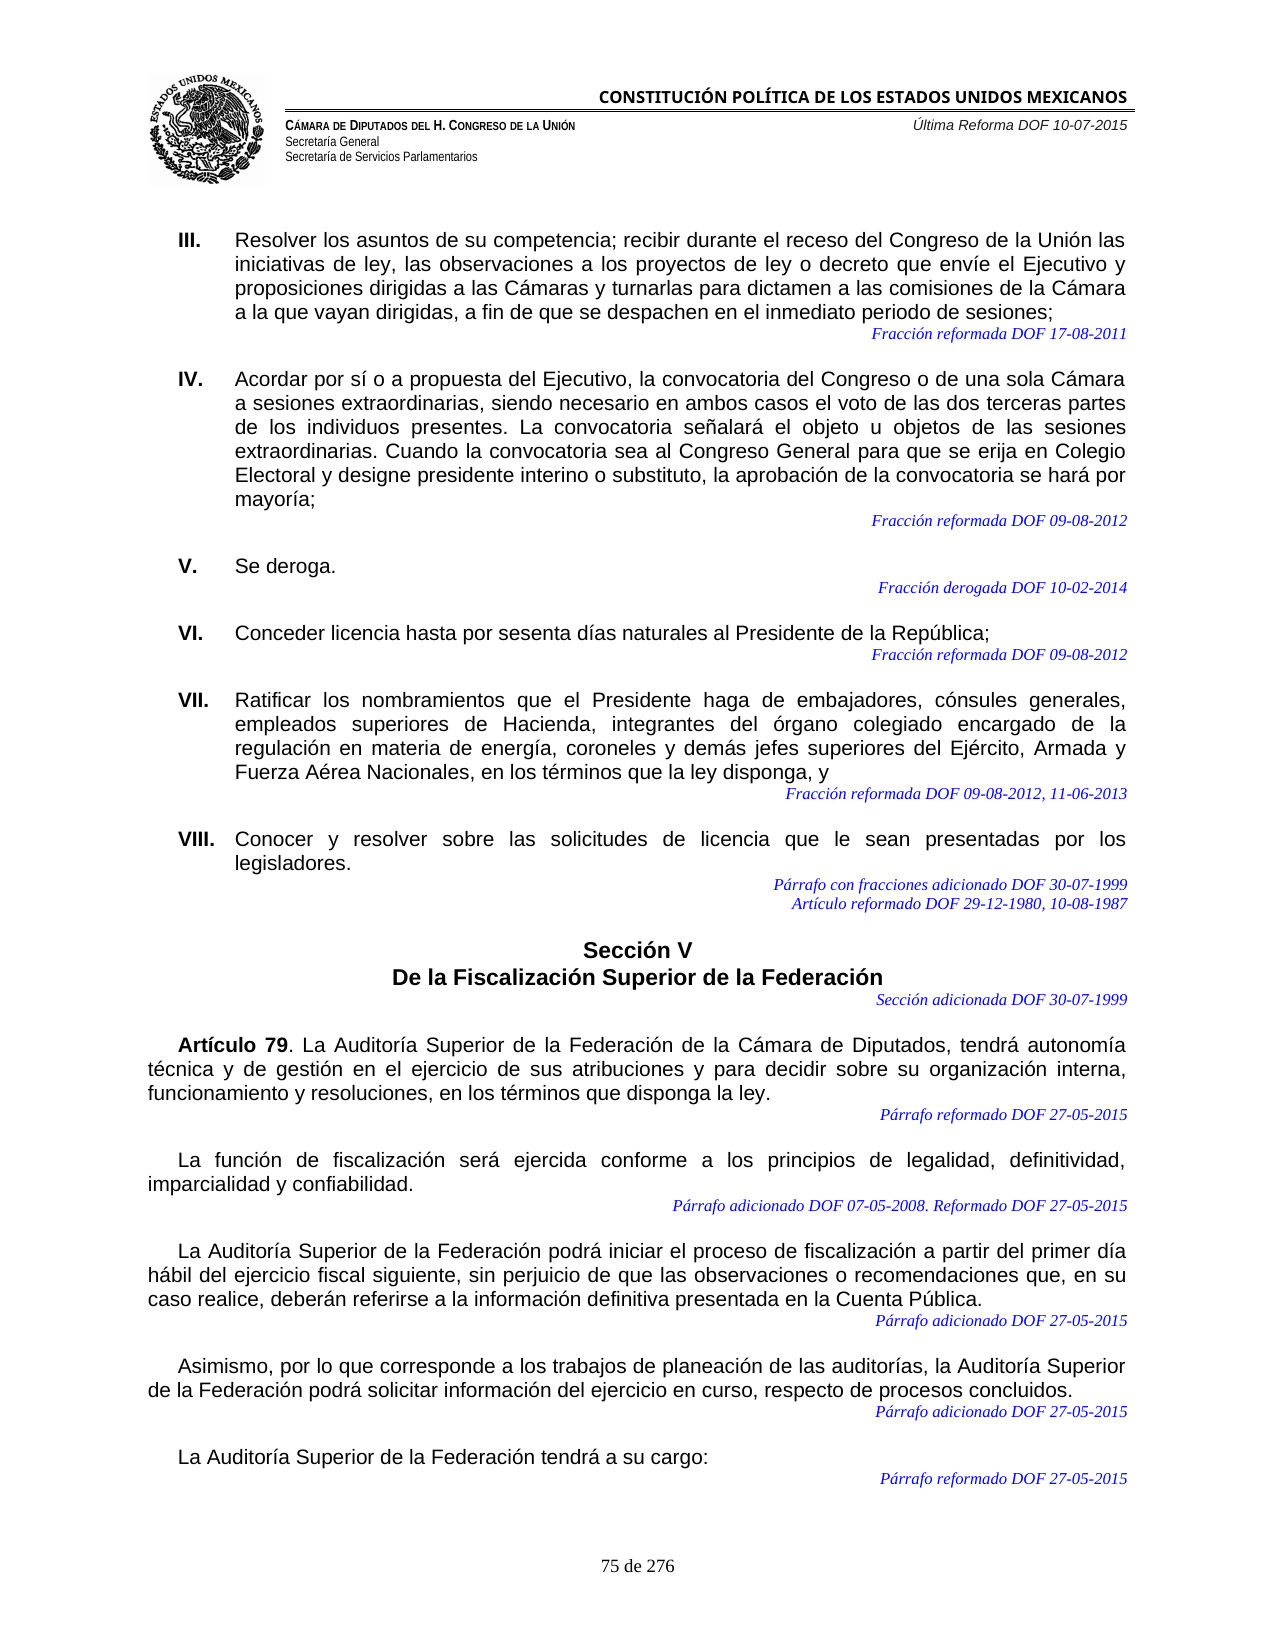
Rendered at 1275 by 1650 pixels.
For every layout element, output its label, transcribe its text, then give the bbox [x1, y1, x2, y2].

text Fracción derogada DOF 10-02-2014 [148, 578, 1127, 597]
text La función de fiscalización será ejercida conforme a los principios de legalidad, definitividad, imparcialidad y confiabilidad. [148, 1148, 1127, 1196]
text Fracción reformada DOF 17-08-2011 [148, 324, 1127, 343]
text Sección adicionada DOF 30-07-1999 [148, 990, 1127, 1009]
text Párrafo reformado DOF 27-05-2015 [148, 1469, 1127, 1488]
text VI. Conceder licencia hasta por sesenta días naturales al Presidente de la República; [178, 621, 1127, 645]
text La Auditoría Superior de la Federación tendrá a su cargo: [148, 1445, 1127, 1469]
text Párrafo adicionado DOF 27-05-2015 [148, 1311, 1127, 1330]
text Artículo 79. La Auditoría Superior de la Federación de la Cámara de Diputados, tendrá autonomía técnica y de gestión en el ejercicio de sus atribuciones y para decidir sobre su organización interna, funcionamiento y resoluciones, en los términos que disponga la ley. [148, 1033, 1127, 1105]
text Asimismo, por lo que corresponde a los trabajos de planeación de las auditorías, la Auditoría Superior de la Federación podrá solicitar información del ejercicio en curso, respecto de procesos concluidos. [148, 1354, 1127, 1402]
text Párrafo con fracciones adicionado DOF 30-07-1999 [148, 875, 1127, 894]
text IV. Acordar por sí o a propuesta del Ejecutivo, la convocatoria del Congreso o de una sola Cámara a sesiones extraordinarias, siendo necesario en ambos casos el voto de las dos terceras partes de los individuos presentes. La convocatoria señalará el objeto u objetos de las sesiones extraordinarias. Cuando la convocatoria sea al Congreso General para que se erija en Colegio Electoral y designe presidente interino o substituto, la aprobación de la convocatoria se hará por mayoría; [178, 367, 1127, 511]
text Párrafo reformado DOF 27-05-2015 [148, 1105, 1127, 1124]
text Párrafo adicionado DOF 07-05-2008. Reformado DOF 27-05-2015 [148, 1196, 1127, 1215]
text Sección V [148, 937, 1127, 963]
text VII. Ratificar los nombramientos que el Presidente haga de embajadores, cónsules generales, empleados superiores de Hacienda, integrantes del órgano colegiado encargado de la regulación en materia de energía, coroneles y demás jefes superiores del Ejército, Armada y Fuerza Aérea Nacionales, en los términos que la ley disponga, y [178, 688, 1127, 784]
text Artículo reformado DOF 29-12-1980, 10-08-1987 [148, 894, 1127, 913]
text La Auditoría Superior de la Federación podrá iniciar el proceso de fiscalización a partir del primer día hábil del ejercicio fiscal siguiente, sin perjuicio de que las observaciones o recomendaciones que, en su caso realice, deberán referirse a la información definitiva presentada en la Cuenta Pública. [148, 1239, 1127, 1311]
text De la Fiscalización Superior de la Federación [148, 963, 1127, 990]
text VIII. Conocer y resolver sobre las solicitudes de licencia que le sean presentadas por los legisladores. [178, 827, 1127, 875]
text Párrafo adicionado DOF 27-05-2015 [148, 1402, 1127, 1421]
text Fracción reformada DOF 09-08-2012 [148, 511, 1127, 530]
text Fracción reformada DOF 09-08-2012 [148, 645, 1127, 664]
text Fracción reformada DOF 09-08-2012, 11-06-2013 [148, 784, 1127, 803]
text V. Se deroga. [178, 554, 1127, 578]
text III. Resolver los asuntos de su competencia; recibir durante el receso del Congreso de la Unión las iniciativas de ley, las observaciones a los proyectos de ley o decreto que envíe el Ejecutivo y proposiciones dirigidas a las Cámaras y turnarlas para dictamen a las comisiones de la Cámara a la que vayan dirigidas, a fin de que se despachen en el inmediato periodo de sesiones; [178, 228, 1127, 324]
